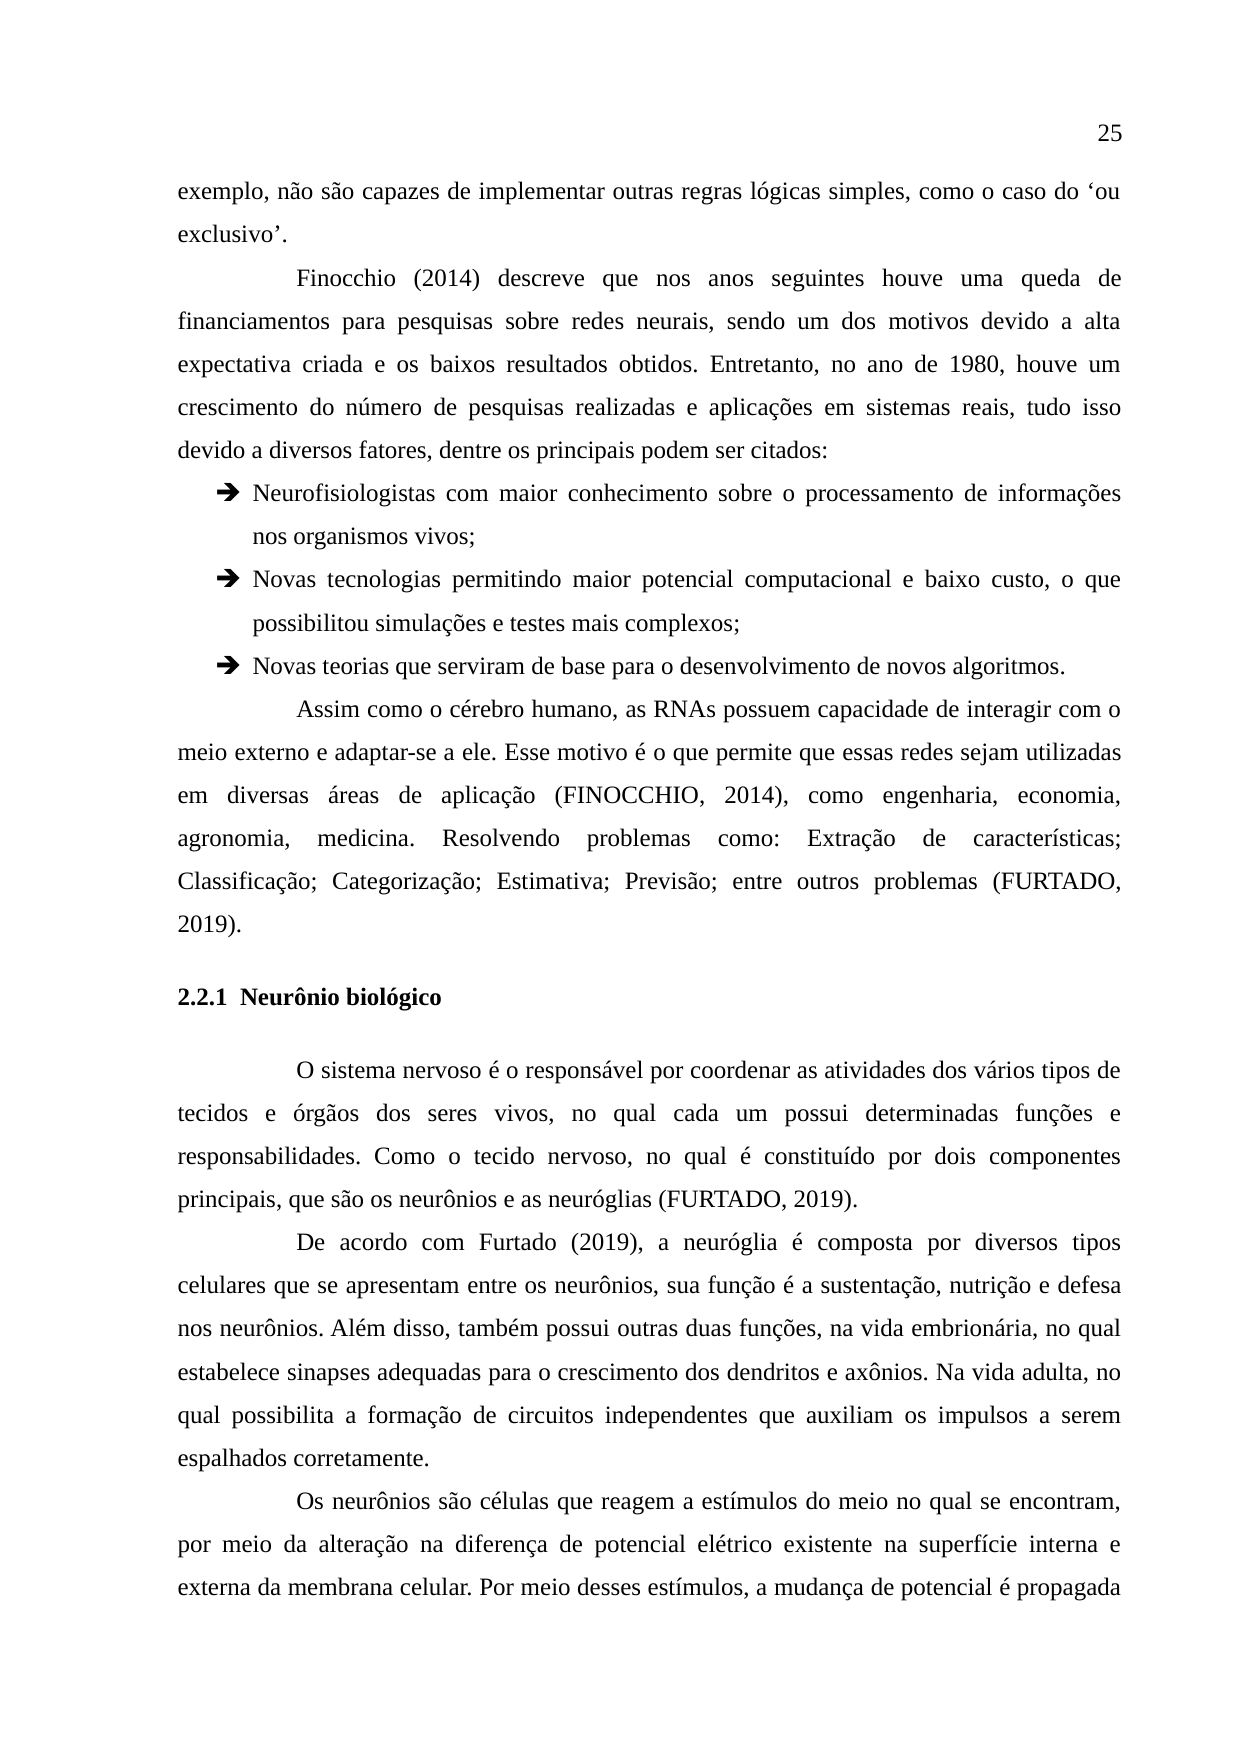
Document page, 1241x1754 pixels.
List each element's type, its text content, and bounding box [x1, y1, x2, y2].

list Novas tecnologias permitindo maior potencial computacional e baixo custo, o que possibilitou simulações e testes mais complexos; [215, 564, 1122, 636]
text Assim como o cérebro humano, as RNAs possuem capacidade de interagir com o meio externo e adaptar-se a ele. Esse motivo é o que permite que essas redes sejam utilizadas em diversas áreas de aplicação (FINOCCHIO, 2014), como engenharia, economia, agronomia, medicina. Resolvendo problemas como: Extração de características; Classificação; Categorização; Estimativa; Previsão; entre outros problemas (FURTADO, 2019). [177, 694, 1122, 938]
text O sistema nervoso é o responsável por coordenar as atividades dos vários tipos de tecidos e órgãos dos seres vivos, no qual cada um possui determinadas funções e responsabilidades. Como o tecido nervoso, no qual é constituído por dois componentes principais, que são os neurônios e as neuróglias (FURTADO, 2019). [177, 1055, 1122, 1213]
text De acordo com Furtado (2019), a neuróglia é composta por diversos tipos celulares que se apresentam entre os neurônios, sua função é a sustentação, nutrição e defesa nos neurônios. Além disso, também possui outras duas funções, na vida embrionária, no qual estabelece sinapses adequadas para o crescimento dos dendritos e axônios. Na vida adulta, no qual possibilita a formação de circuitos independentes que auxiliam os impulsos a serem espalhados corretamente. [177, 1227, 1122, 1472]
list Neurofisiologistas com maior conhecimento sobre o processamento de informações nos organismos vivos; [215, 478, 1122, 550]
text exemplo, não são capazes de implementar outras regras lógicas simples, como o caso do ‘ou exclusivo’. [177, 176, 1122, 248]
subtitle Neurônio biológico [177, 982, 1122, 1011]
list Novas teorias que serviram de base para o desenvolvimento de novos algoritmos. [215, 651, 1122, 679]
text Finocchio (2014) descreve que nos anos seguintes houve uma queda de financiamentos para pesquisas sobre redes neurais, sendo um dos motivos devido a alta expectativa criada e os baixos resultados obtidos. Entretanto, no ano de 1980, houve um crescimento do número de pesquisas realizadas e aplicações em sistemas reais, tudo isso devido a diversos fatores, dentre os principais podem ser citados: [177, 263, 1122, 464]
text Os neurônios são células que reagem a estímulos do meio no qual se encontram, por meio da alteração na diferença de potencial elétrico existente na superfície interna e externa da membrana celular. Por meio desses estímulos, a mudança de potencial é propagada [177, 1486, 1122, 1601]
